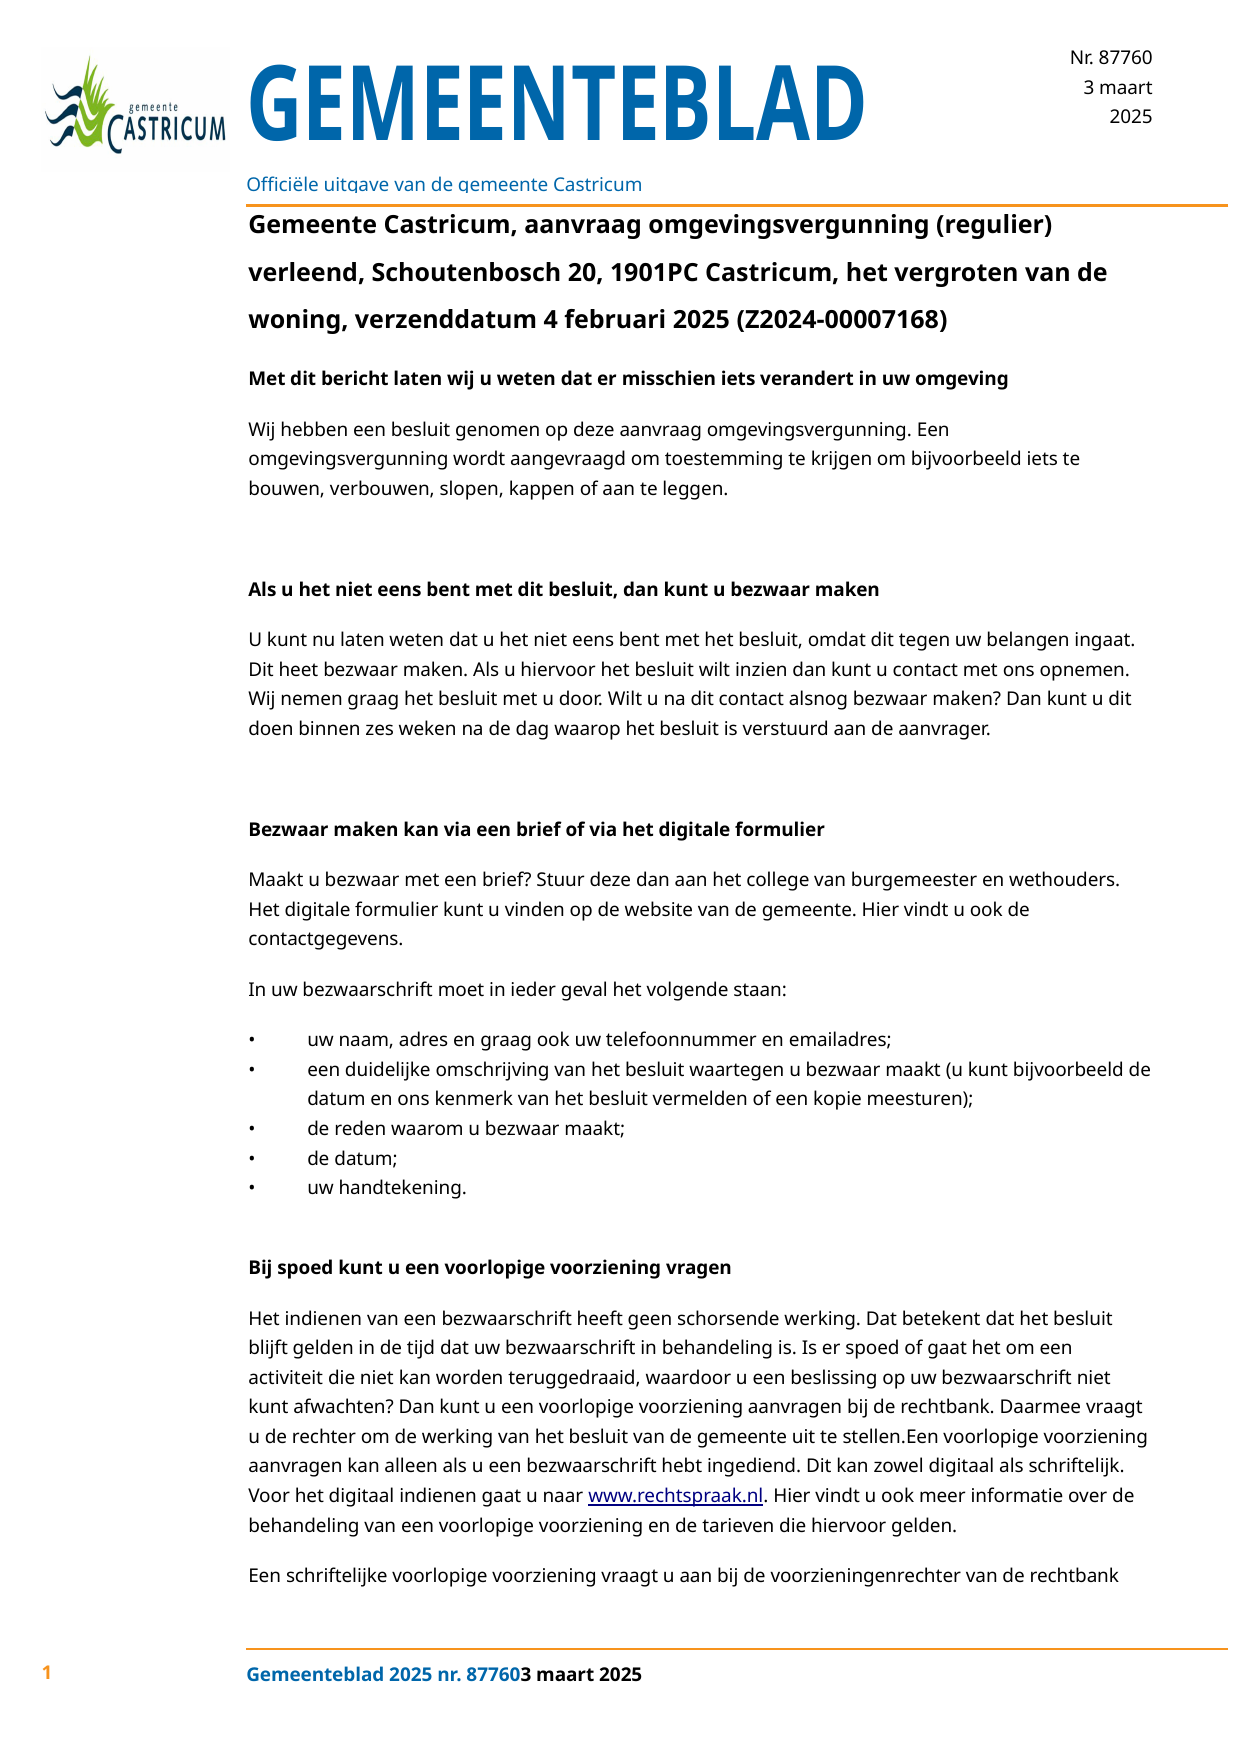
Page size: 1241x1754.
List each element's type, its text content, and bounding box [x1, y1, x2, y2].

text Het indienen van een bezwaarschrift heeft geen schorsende werking. Dat betekent dat het besluit blijft gelden in de tijd dat uw bezwaarschrift in behandeling is. Is er spoed of gaat het om een activiteit die niet kan worden teruggedraaid, waardoor u een beslissing op uw bezwaarschrift niet kunt afwachten? Dan kunt u een voorlopige voorziening aanvragen bij de rechtbank. Daarmee vraagt u de rechter om de werking van het besluit van de gemeente uit te stellen.Een voorlopige voorziening aanvragen kan alleen als u een bezwaarschrift hebt ingediend. Dit kan zowel digitaal als schriftelijk. Voor het digitaal indienen gaat u naar www.rechtspraak.nl. Hier vindt u ook meer informatie over de behandeling van een voorlopige voorziening en de tarieven die hiervoor gelden. [248, 1305, 1152, 1537]
text Wij hebben een besluit genomen op deze aanvraag omgevingsvergunning. Een omgevingsvergunning wordt aangevraagd om toestemming te krijgen om bijvoorbeeld iets te bouwen, verbouwen, slopen, kappen of aan te leggen. [248, 416, 1152, 501]
list uw handtekening. [248, 1174, 1152, 1200]
list uw naam, adres en graag ook uw telefoonnummer en emailadres; [248, 1026, 1152, 1052]
text Bezwaar maken kan via een brief of via het digitale formulier [248, 816, 1152, 842]
text Een schriftelijke voorlopige voorziening vraagt u aan bij de voorzieningenrechter van de rechtbank [248, 1562, 1152, 1588]
text Met dit bericht laten wij u weten dat er misschien iets verandert in uw omgeving [248, 366, 1152, 391]
text Als u het niet eens bent met dit besluit, dan kunt u bezwaar maken [248, 576, 1152, 602]
picture [41, 47, 231, 172]
text Bij spoed kunt u een voorlopige voorziening vragen [248, 1254, 1152, 1280]
text In uw bezwaarschrift moet in ieder geval het volgende staan: [248, 976, 1152, 1002]
list de datum; [248, 1145, 1152, 1170]
text U kunt nu laten weten dat u het niet eens bent met het besluit, omdat dit tegen uw belangen ingaat. Dit heet bezwaar maken. Als u hiervoor het besluit wilt inzien dan kunt u contact met ons opnemen. Wij nemen graag het besluit met u door. Wilt u na dit contact alsnog bezwaar maken? Dan kunt u dit doen binnen zes weken na de dag waarop het besluit is verstuurd aan de aanvrager. [248, 626, 1152, 741]
text Maakt u bezwaar met een brief? Stuur deze dan aan het college van burgemeester en wethouders. Het digitale formulier kunt u vinden op de website van de gemeente. Hier vindt u ook de contactgegevens. [248, 866, 1152, 951]
list een duidelijke omschrijving van het besluit waartegen u bezwaar maakt (u kunt bijvoorbeeld de datum en ons kenmerk van het besluit vermelden of een kopie meesturen); [248, 1056, 1152, 1111]
list de reden waarom u bezwaar maakt; [248, 1115, 1152, 1141]
text Gemeente Castricum, aanvraag omgevingsvergunning (regulier) verleend, Schoutenbosch 20, 1901PC Castricum, het vergroten van de woning, verzenddatum 4 februari 2025 (Z2024-00007168) [248, 207, 1152, 336]
